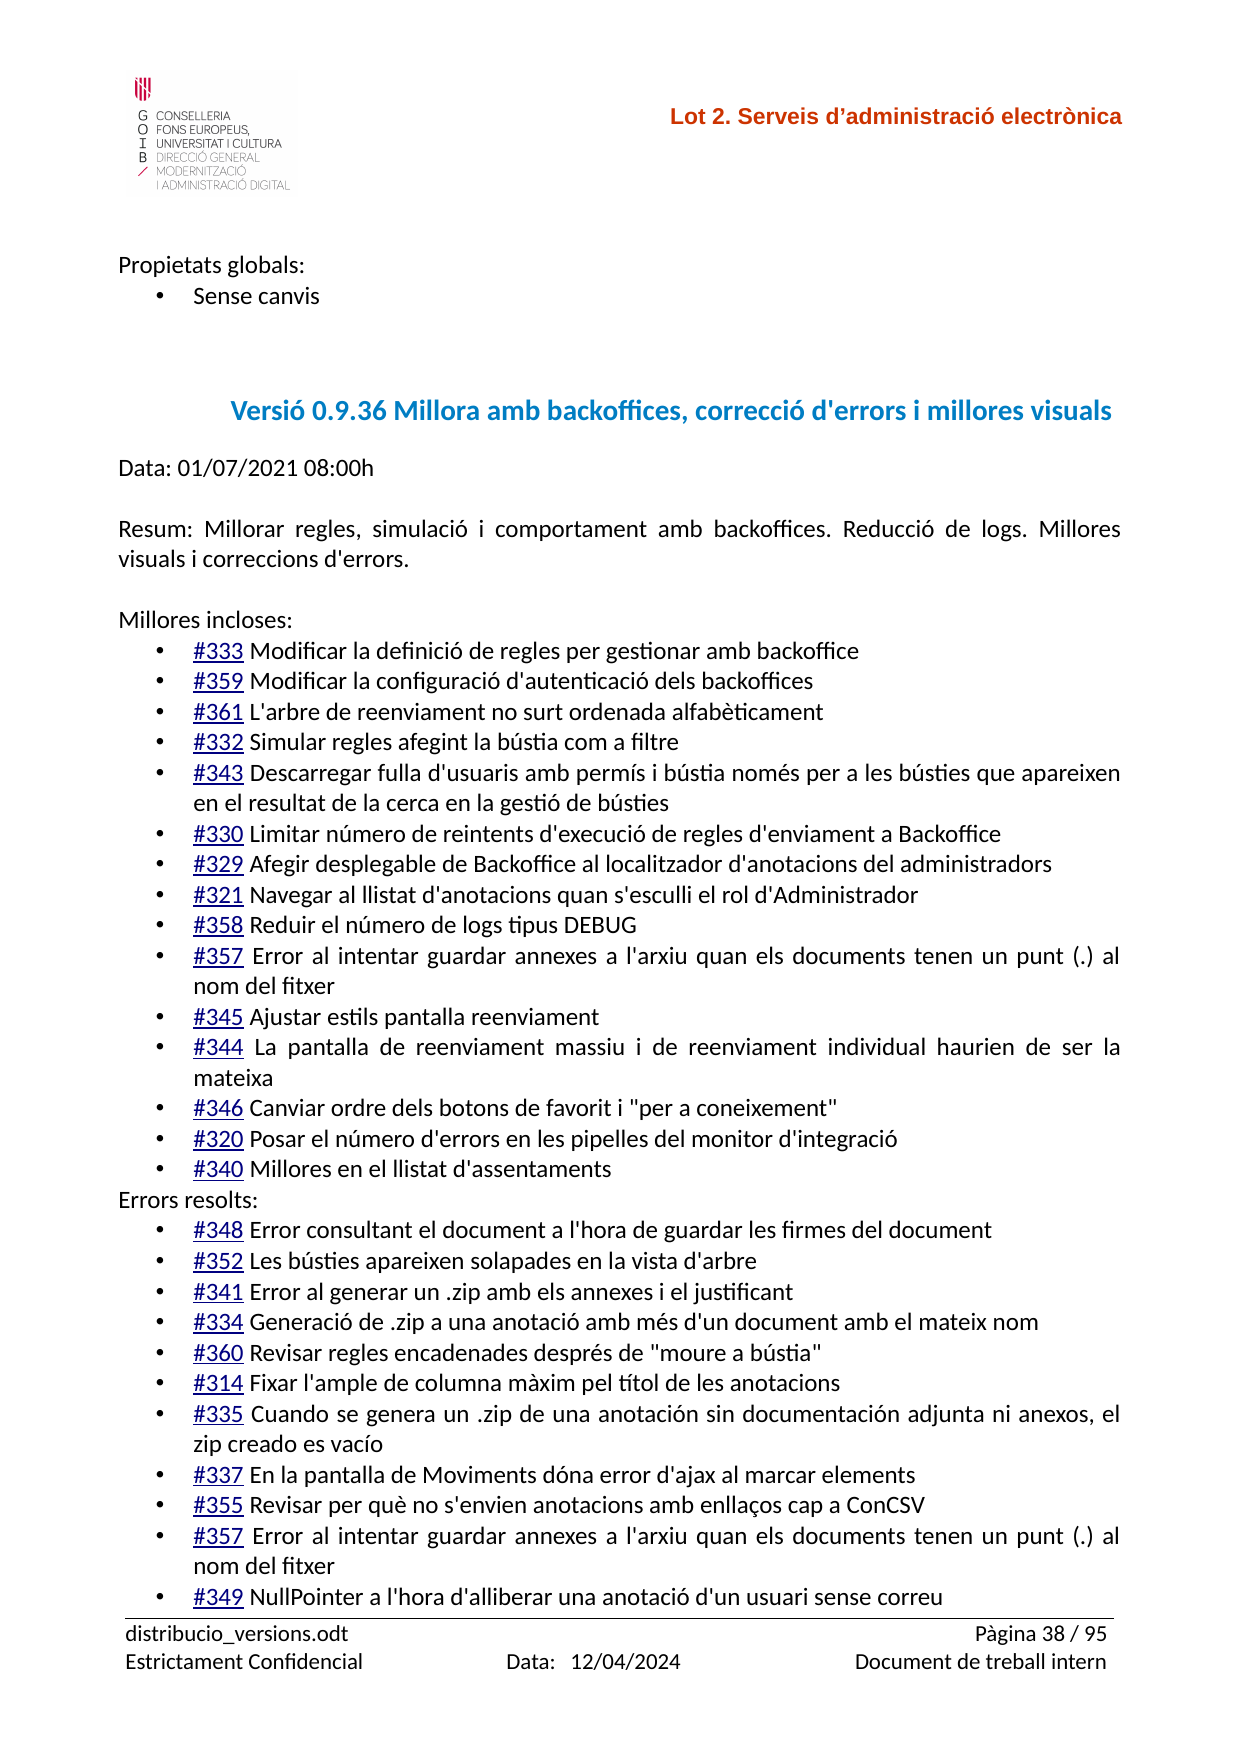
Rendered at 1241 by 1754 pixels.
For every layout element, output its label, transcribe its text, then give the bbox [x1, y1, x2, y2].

list #321 Navegar al llistat d'anotacions quan s'esculli el rol d'Administrador [156, 879, 1122, 909]
list #330 Limitar número de reintents d'execució de regles d'enviament a Backoffice [156, 818, 1122, 848]
list #337 En la pantalla de Moviments dóna error d'ajax al marcar elements [156, 1459, 1122, 1489]
list Sense canvis [156, 280, 1122, 311]
list #348 Error consultant el document a l'hora de guardar les firmes del document [156, 1215, 1122, 1245]
list #360 Revisar regles encadenades després de "moure a bústia" [156, 1337, 1122, 1367]
text Resum: Millorar regles, simulació i comportament amb backoffices. Reducció de logs. Millores visuals i correccions d'errors. [118, 513, 1122, 574]
subtitle Versió 0.9.36 Millora amb backoffices, correcció d'errors i millores visuals [153, 392, 1122, 428]
list #320 Posar el número d'errors en les pipelles del monitor d'integració [156, 1123, 1122, 1154]
list #329 Afegir desplegable de Backoffice al localitzador d'anotacions del administradors [156, 848, 1122, 879]
list #355 Revisar per què no s'envien anotacions amb enllaços cap a ConCSV [156, 1489, 1122, 1520]
text Data: 01/07/2021 08:00h [118, 452, 1122, 482]
list #358 Reduir el número de logs tipus DEBUG [156, 909, 1122, 940]
list #345 Ajustar estils pantalla reenviament [156, 1001, 1122, 1032]
text Propietats globals: [118, 250, 1122, 280]
text Millores incloses: [118, 604, 1122, 635]
list #335 Cuando se genera un .zip de una anotación sin documentación adjunta ni anexos, el zip creado es vacío [156, 1398, 1122, 1459]
list #357 Error al intentar guardar annexes a l'arxiu quan els documents tenen un punt (.) al nom del fitxer [156, 940, 1122, 1001]
list #333 Modificar la definició de regles per gestionar amb backoffice [156, 635, 1122, 665]
list #361 L'arbre de reenviament no surt ordenada alfabèticament [156, 696, 1122, 726]
list #314 Fixar l'ample de columna màxim pel títol de les anotacions [156, 1367, 1122, 1398]
list #343 Descarregar fulla d'usuaris amb permís i bústia només per a les bústies que apareixen en el resultat de la cerca en la gestió de bústies [156, 757, 1122, 818]
list #352 Les bústies apareixen solapades en la vista d'arbre [156, 1245, 1122, 1276]
list #346 Canviar ordre dels botons de favorit i "per a coneixement" [156, 1093, 1122, 1123]
list #349 NullPointer a l'hora d'alliberar una anotació d'un usuari sense correu [156, 1581, 1122, 1611]
list #357 Error al intentar guardar annexes a l'arxiu quan els documents tenen un punt (.) al nom del fitxer [156, 1520, 1122, 1581]
list #344 La pantalla de reenviament massiu i de reenviament individual haurien de ser la mateixa [156, 1032, 1122, 1093]
list #359 Modificar la configuració d'autenticació dels backoffices [156, 665, 1122, 696]
list #340 Millores en el llistat d'assentaments [156, 1154, 1122, 1184]
list #341 Error al generar un .zip amb els annexes i el justificant [156, 1276, 1122, 1306]
text Errors resolts: [118, 1184, 1122, 1215]
picture [126, 70, 299, 197]
list #332 Simular regles afegint la bústia com a filtre [156, 726, 1122, 757]
list #334 Generació de .zip a una anotació amb més d'un document amb el mateix nom [156, 1306, 1122, 1337]
